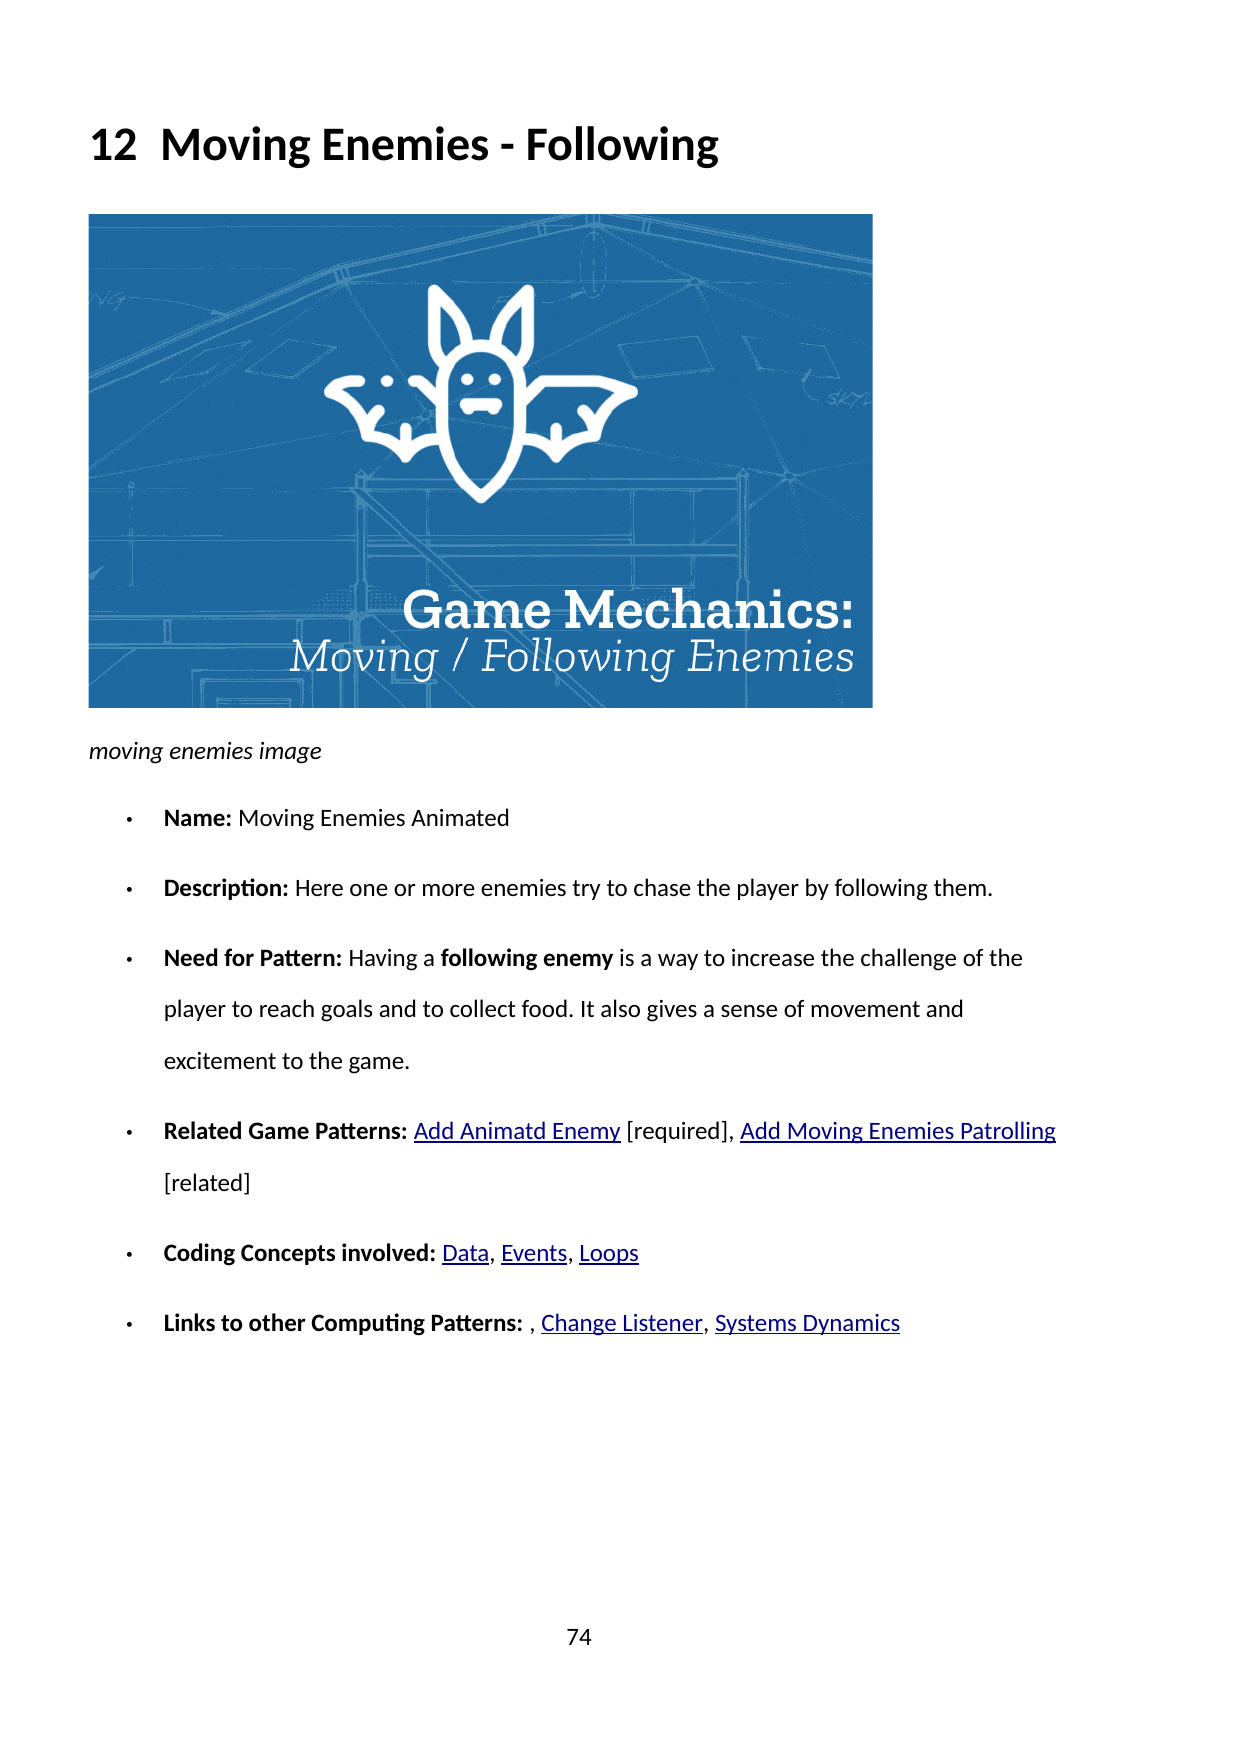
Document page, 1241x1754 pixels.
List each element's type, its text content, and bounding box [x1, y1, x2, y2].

list Description: Here one or more enemies try to chase the player by following them. [126, 872, 1069, 902]
list Name: Moving Enemies Animated [126, 802, 1069, 833]
list Need for Pattern: Having a following enemy is a way to increase the challenge of the player to reach goals and to collect food. It also gives a sense of movement and excitement to the game. [126, 942, 1069, 1076]
subtitle Moving Enemies - Following [88, 113, 1069, 172]
text moving enemies image [88, 735, 1069, 765]
list Links to other Computing Patterns: , Change Listener, Systems Dynamics [126, 1307, 1069, 1337]
list Coding Concepts involved: Data, Events, Loops [126, 1237, 1069, 1267]
list Related Game Patterns: Add Animatd Enemy [required], Add Moving Enemies Patrolling [related] [126, 1115, 1069, 1198]
picture [88, 214, 873, 708]
